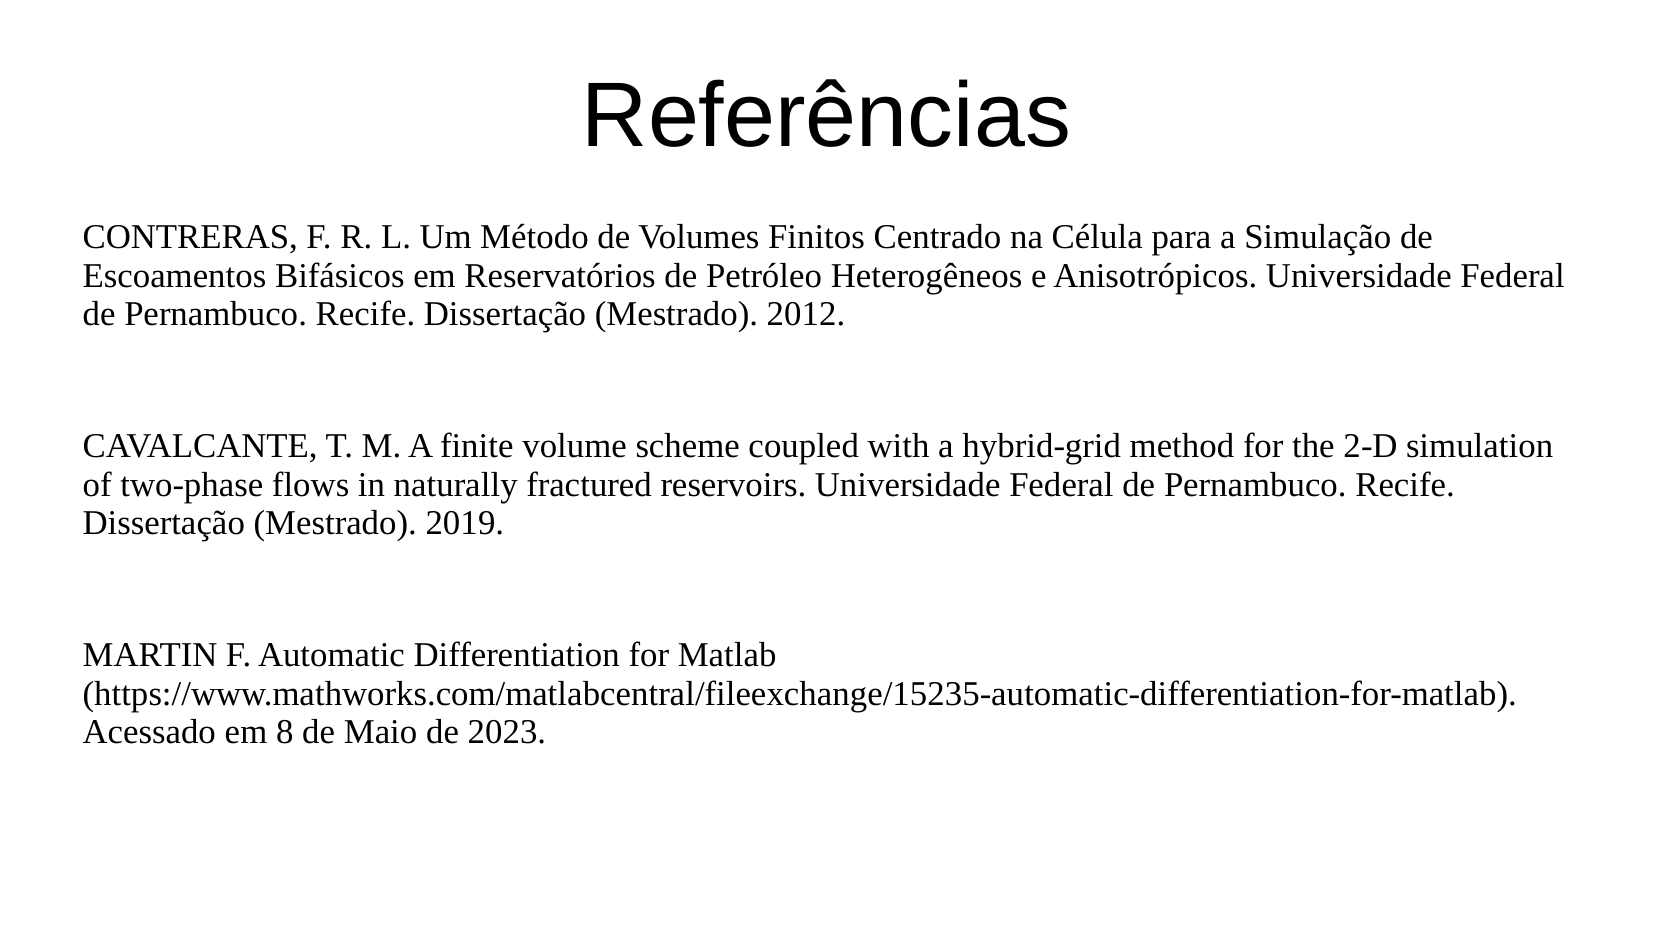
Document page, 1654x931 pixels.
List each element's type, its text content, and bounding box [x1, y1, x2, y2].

list CONTRERAS, F. R. L. Um Método de Volumes Finitos Centrado na Célula para a Simulação de Escoamentos Bifásicos em Reservatórios de Petróleo Heterogêneos e Anisotrópicos. Universidade Federal de Pernambuco. Recife. Dissertação (Mestrado). 2012. CAVALCANTE, T. M. A finite volume scheme coupled with a hybrid-grid method for the 2-D simulation of two-phase flows in naturally fractured reservoirs. Universidade Federal de Pernambuco. Recife. Dissertação (Mestrado). 2019. MARTIN F. Automatic Differentiation for Matlab (https://www.mathworks.com/matlabcentral/fileexchange/15235-automatic-differentiation-for-matlab). Acessado em 8 de Maio de 2023. [82, 217, 1571, 758]
title Referências [82, 37, 1571, 193]
